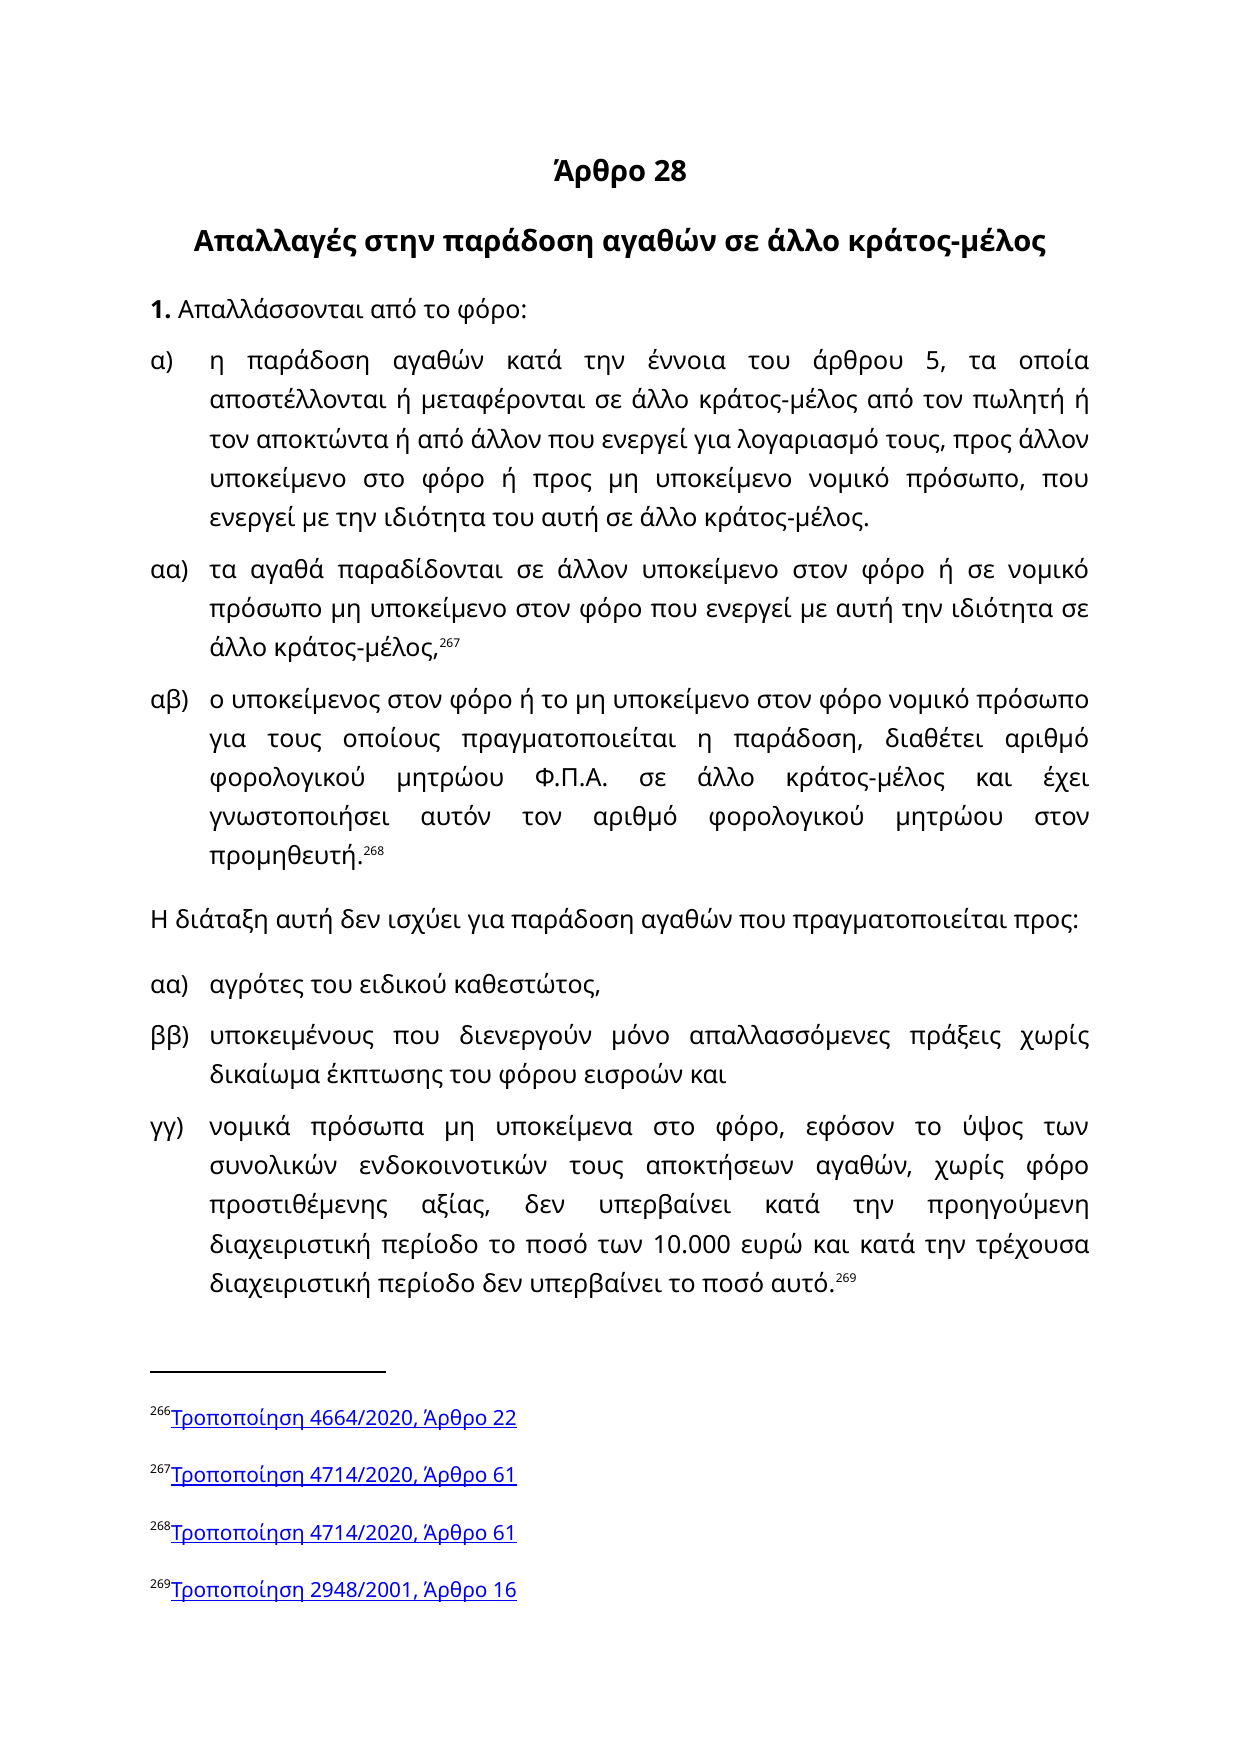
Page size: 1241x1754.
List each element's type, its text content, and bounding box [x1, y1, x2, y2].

text 1. Απαλλάσσονται από το φόρο: [150, 291, 1090, 325]
list αα) αγρότες του ειδικού καθεστώτος, [150, 966, 1090, 1000]
list γγ) νομικά πρόσωπα μη υποκείμενα στο φόρο, εφόσον το ύψος των συνολικών ενδοκοινοτικών τους αποκτήσεων αγαθών, χωρίς φόρο προστιθέμενης αξίας, δεν υπερβαίνει κατά την προηγούμενη διαχειριστική περίοδο το ποσό των 10.000 ευρώ και κατά την τρέχουσα διαχειριστική περίοδο δεν υπερβαίνει το ποσό αυτό. [150, 1109, 1090, 1299]
list αβ) ο υποκείμενος στον φόρο ή το μη υποκείμενο στον φόρο νομικό πρόσωπο για τους οποίους πραγματοποιείται η παράδοση, διαθέτει αριθμό φορολογικού μητρώου Φ.Π.Α. σε άλλο κράτος-μέλος και έχει γνωστοποιήσει αυτόν τον αριθμό φορολογικού μητρώου στον προμηθευτή. [150, 681, 1090, 872]
text Τροποποίηση 4714/2020, Άρθρο 61 [150, 1460, 1090, 1489]
list α) η παράδοση αγαθών κατά την έννοια του άρθρου 5, τα οποία αποστέλλονται ή μεταφέρονται σε άλλο κράτος-μέλος από τον πωλητή ή τον αποκτώντα ή από άλλον που ενεργεί για λογαριασμό τους, προς άλλον υποκείμενο στο φόρο ή προς μη υποκείμενο νομικό πρόσωπο, που ενεργεί με την ιδιότητα του αυτή σε άλλο κράτος-μέλος. [150, 343, 1090, 534]
subtitle Απαλλαγές στην παράδοση αγαθών σε άλλο κράτος-μέλος [150, 221, 1090, 260]
list ββ) υποκειμένους που διενεργούν μόνο απαλλασσόμενες πράξεις χωρίς δικαίωμα έκπτωσης του φόρου εισροών και [150, 1018, 1090, 1091]
text Η διάταξη αυτή δεν ισχύει για παράδοση αγαθών που πραγματοποιείται προς: [150, 902, 1090, 936]
text Τροποποίηση 2948/2001, Άρθρο 16 [150, 1576, 1090, 1604]
text Τροποποίηση 4664/2020, Άρθρο 22 [150, 1403, 1090, 1431]
text Τροποποίηση 4714/2020, Άρθρο 61 [150, 1518, 1090, 1546]
subtitle Άρθρο 28 [150, 150, 1090, 190]
list αα) τα αγαθά παραδίδονται σε άλλον υποκείμενο στον φόρο ή σε νομικό πρόσωπο μη υποκείμενο στον φόρο που ενεργεί με αυτή την ιδιότητα σε άλλο κράτος-μέλος, [150, 551, 1090, 664]
